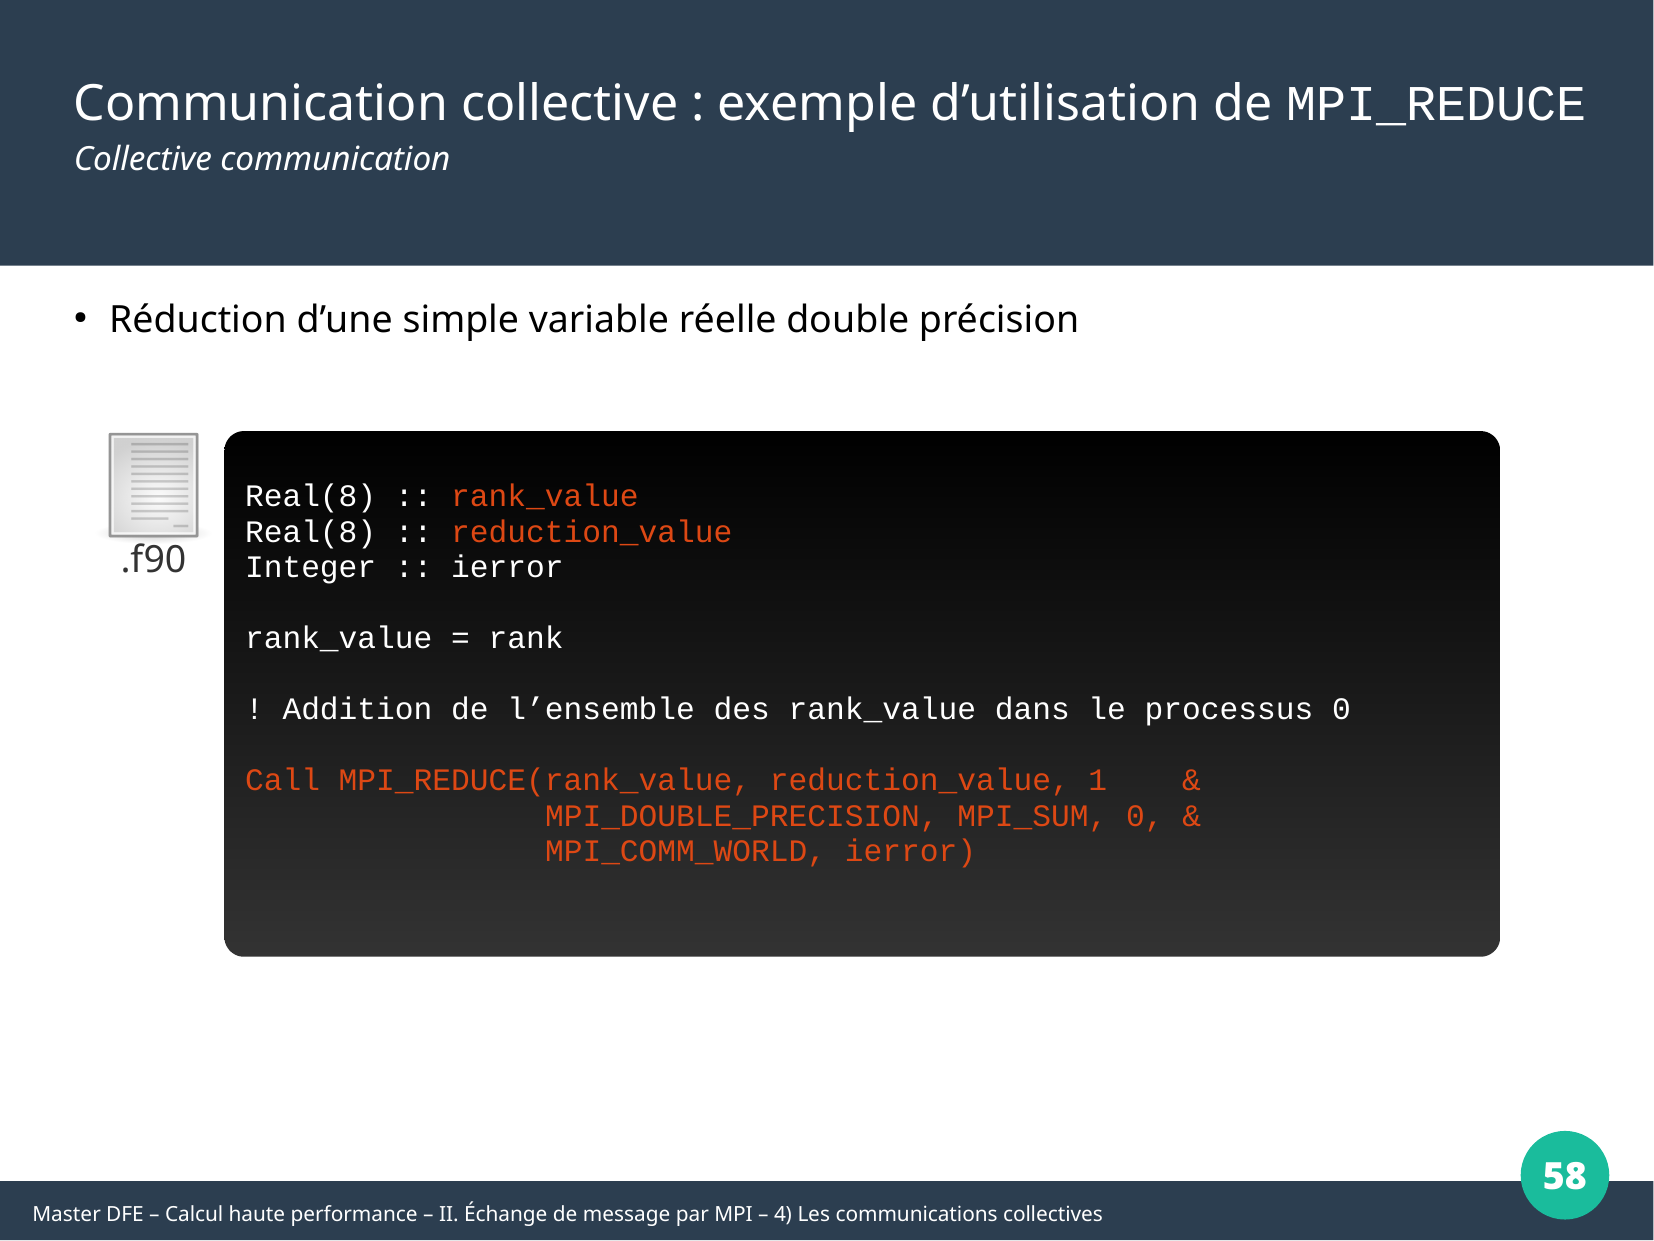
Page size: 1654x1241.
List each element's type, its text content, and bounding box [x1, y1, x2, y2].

text_box .f90 [76, 525, 231, 591]
picture [94, 428, 213, 525]
text_box Réduction d’une simple variable réelle double précision [59, 285, 1619, 355]
text_box Master DFE – Calcul haute performance – II. Échange de message par MPI – 4) Les communications collectives [17, 1191, 1436, 1235]
text_box Real(8) :: rank_value Real(8) :: reduction_value Integer :: ierror rank_value = rank ! Addition de l’ensemble des rank_value dans le processus 0 Call MPI_REDUCE(rank_value, reduction_value, 1 & MPI_DOUBLE_PRECISION, MPI_SUM, 0, & MPI_COMM_WORLD, ierror) [224, 431, 1501, 957]
text_box Communication collective : exemple d’utilisation de MPI_REDUCE Collective communication [59, 59, 1619, 254]
